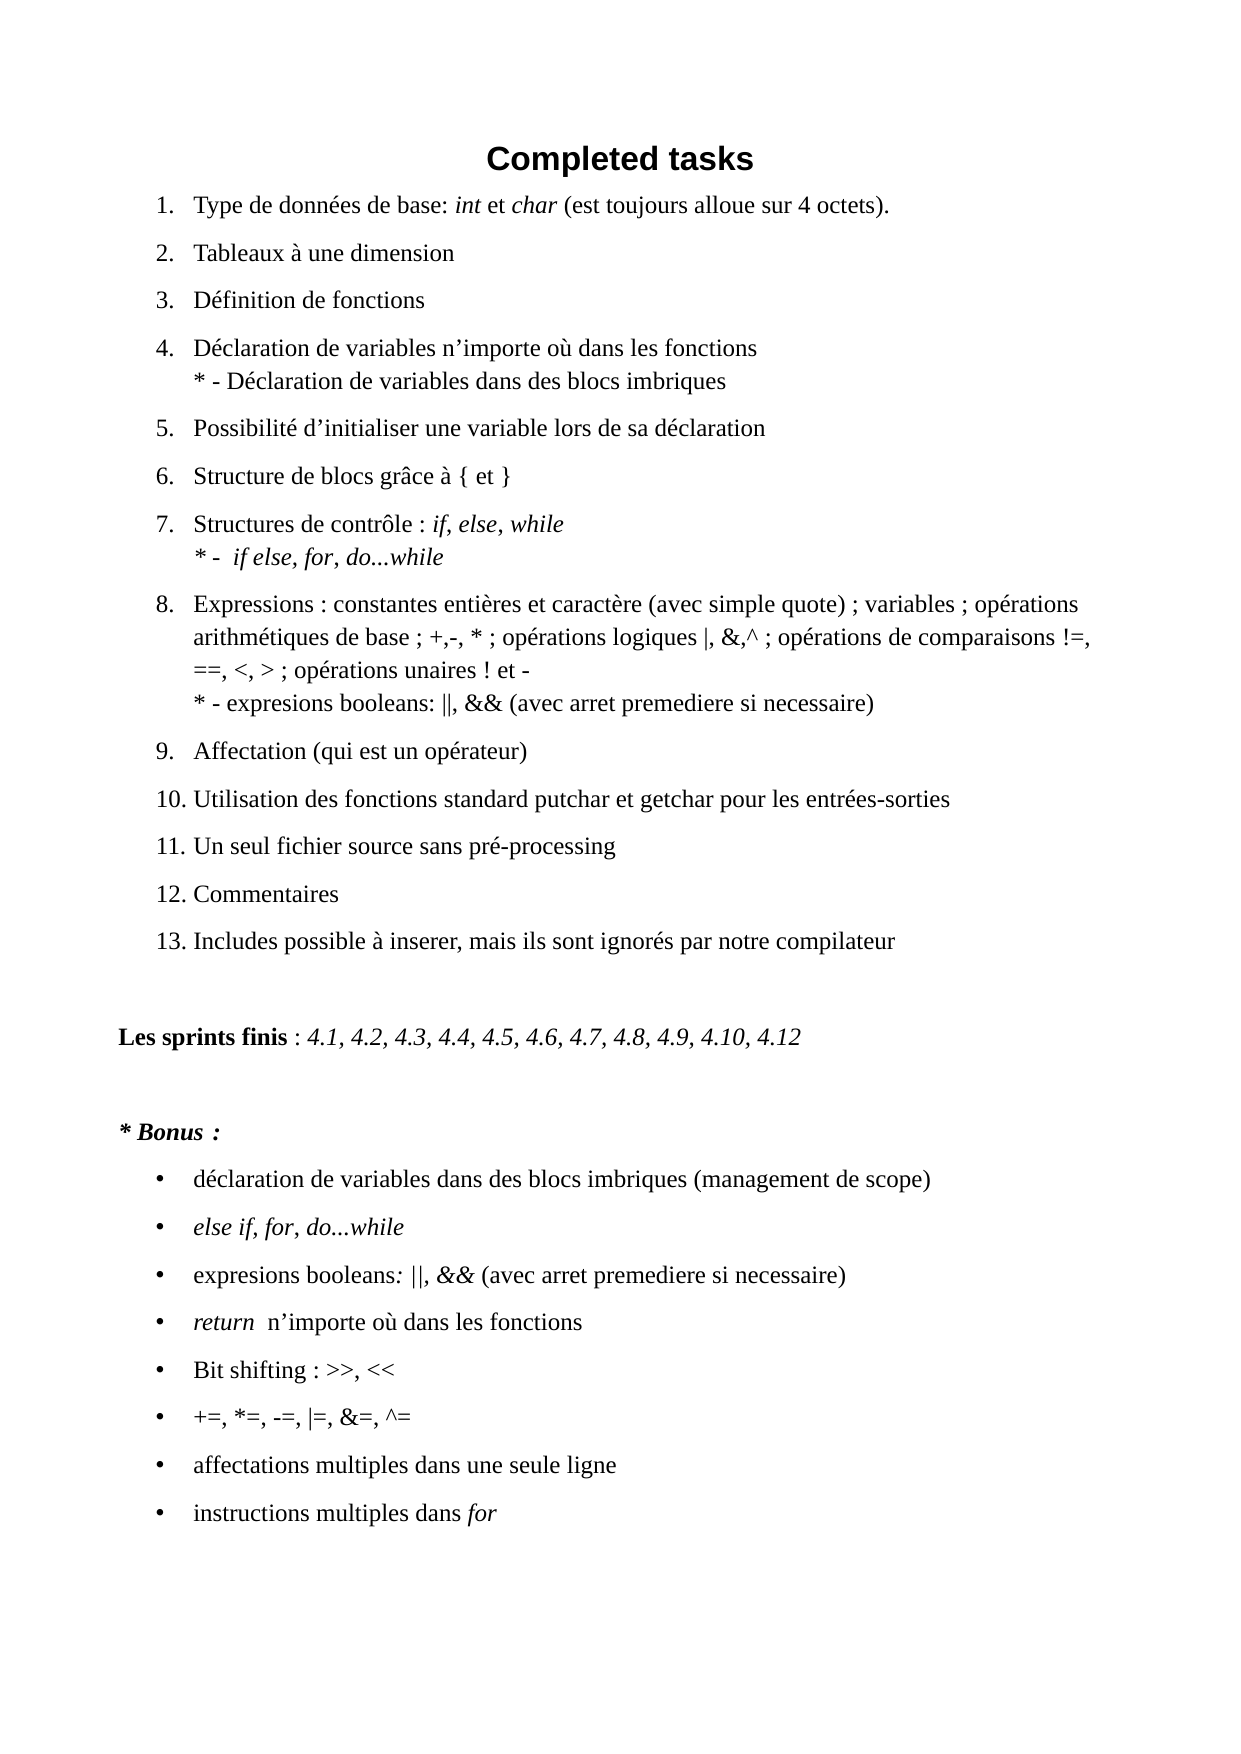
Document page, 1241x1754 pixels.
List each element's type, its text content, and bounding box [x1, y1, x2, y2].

list Structure de blocs grâce à { et } [156, 461, 1122, 490]
text * Bonus : [118, 1117, 1122, 1146]
list Un seul fichier source sans pré-processing [156, 831, 1122, 860]
list déclaration de variables dans des blocs imbriques (management de scope) [156, 1164, 1122, 1193]
list Possibilité d’initialiser une variable lors de sa déclaration [156, 413, 1122, 442]
list Déclaration de variables n’importe où dans les fonctions * - Déclaration de variables dans des blocs imbriques [156, 333, 1122, 395]
list expresions booleans: ||, && (avec arret premediere si necessaire) [156, 1260, 1122, 1288]
list Utilisation des fonctions standard putchar et getchar pour les entrées-sorties [156, 784, 1122, 812]
list Tableaux à une dimension [156, 238, 1122, 266]
text Les sprints finis : 4.1, 4.2, 4.3, 4.4, 4.5, 4.6, 4.7, 4.8, 4.9, 4.10, 4.12 [118, 1022, 1122, 1050]
list Type de données de base: int et char (est toujours alloue sur 4 octets). [156, 190, 1122, 219]
list return n’importe où dans les fonctions [156, 1307, 1122, 1336]
list Structures de contrôle : if, else, while * - if else, for, do...while [156, 509, 1122, 571]
list else if, for, do...while [156, 1212, 1122, 1241]
list Bit shifting : >>, << [156, 1355, 1122, 1384]
list +=, *=, -=, |=, &=, ^= [156, 1402, 1122, 1431]
list instructions multiples dans for [156, 1498, 1122, 1526]
list Affectation (qui est un opérateur) [156, 736, 1122, 765]
list Expressions : constantes entières et caractère (avec simple quote) ; variables ; opérations arithmétiques de base ; +,-, * ; opérations logiques |, &,^ ; opérations de comparaisons !=, ==, <, > ; opérations unaires ! et - * - expresions booleans: ||, && (avec arret premediere si necessaire) [156, 589, 1122, 717]
list Définition de fonctions [156, 285, 1122, 314]
subtitle Completed tasks [118, 139, 1122, 178]
list Includes possible à inserer, mais ils sont ignorés par notre compilateur [156, 926, 1122, 955]
list Commentaires [156, 879, 1122, 908]
list affectations multiples dans une seule ligne [156, 1450, 1122, 1479]
